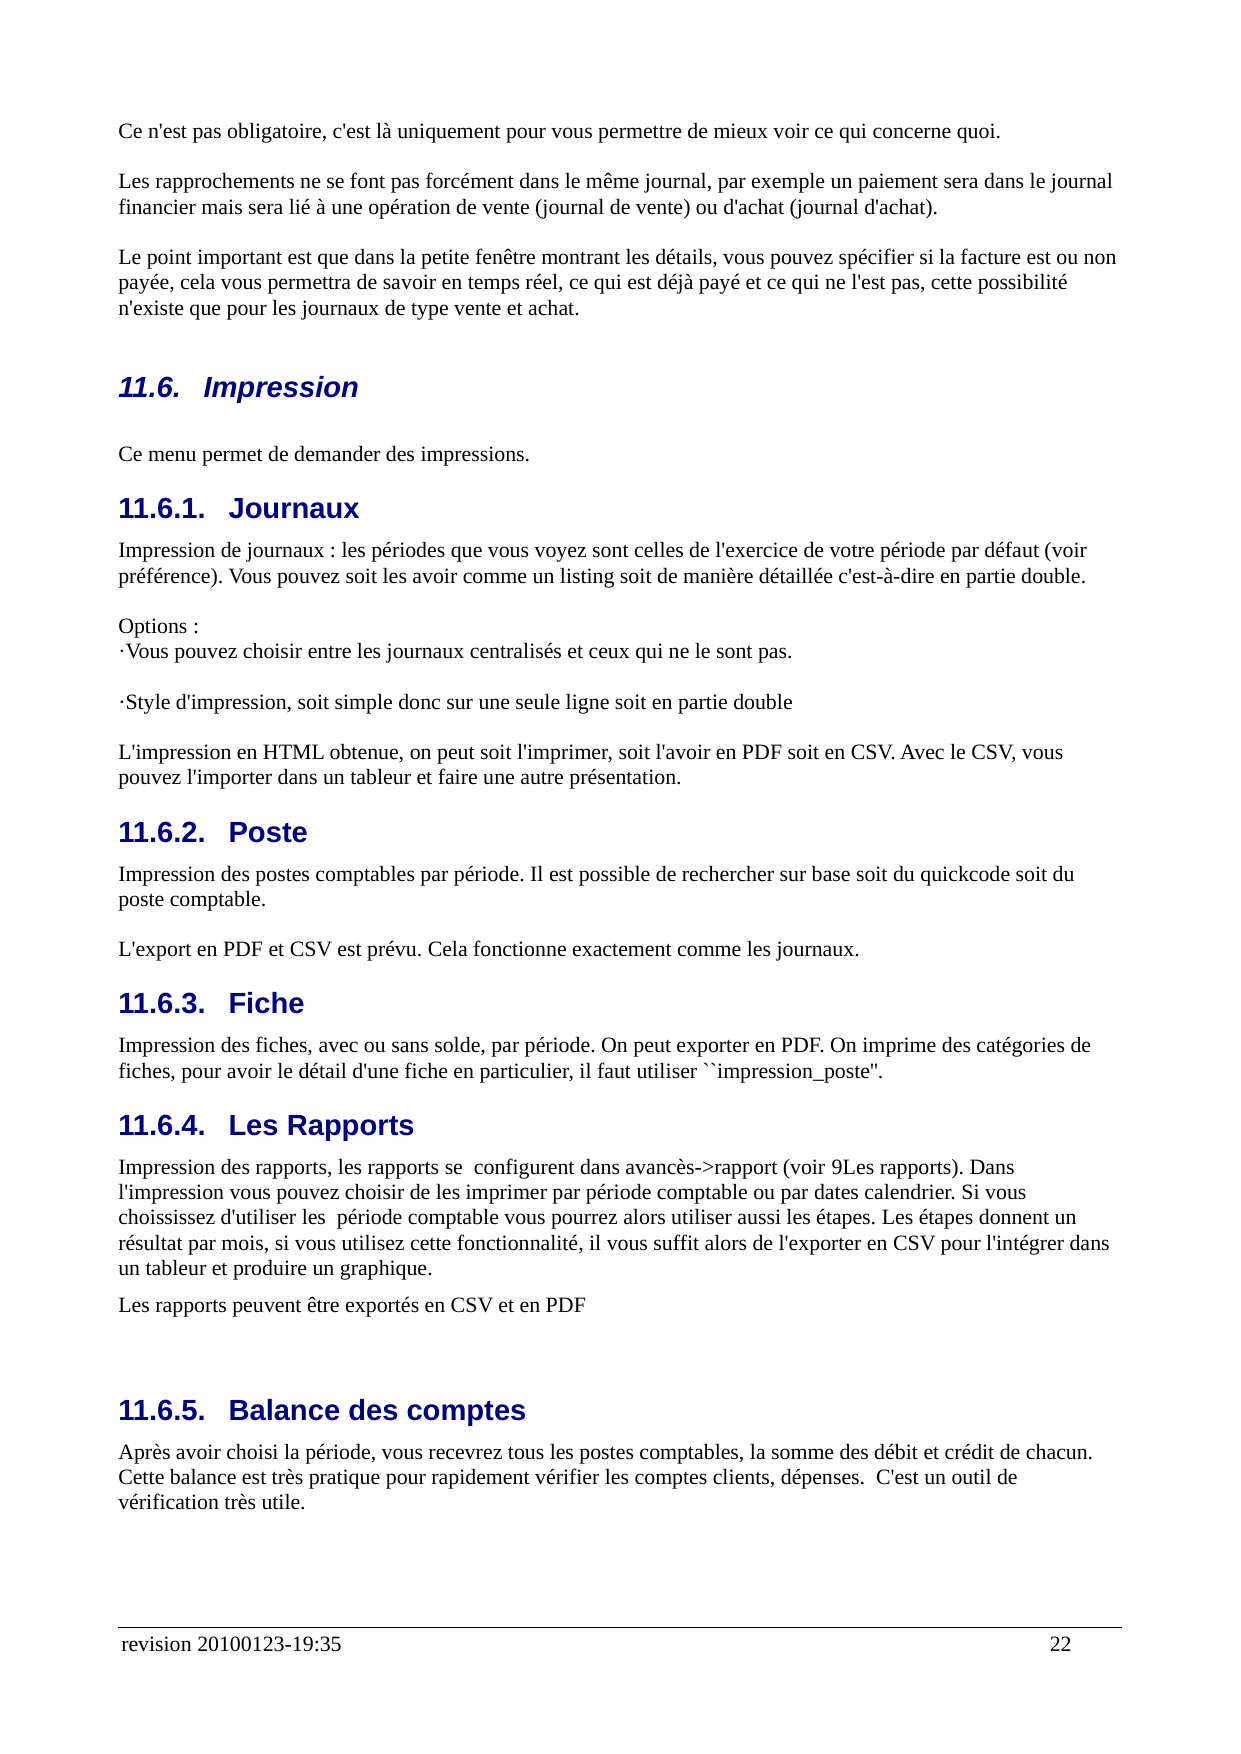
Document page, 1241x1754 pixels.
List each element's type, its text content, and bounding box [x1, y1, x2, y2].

subtitle Fiche [118, 986, 1122, 1020]
subtitle Balance des comptes [118, 1393, 1122, 1426]
text Ce n'est pas obligatoire, c'est là uniquement pour vous permettre de mieux voir ce qui concerne quoi. [118, 118, 1122, 143]
text Options : [118, 613, 1122, 638]
subtitle Les Rapports [118, 1108, 1122, 1141]
text Le point important est que dans la petite fenêtre montrant les détails, vous pouvez spécifier si la facture est ou non payée, cela vous permettra de savoir en temps réel, ce qui est déjà payé et ce qui ne l'est pas, cette possibilité n'existe que pour les journaux de type vente et achat. [118, 244, 1122, 320]
text L'impression en HTML obtenue, on peut soit l'imprimer, soit l'avoir en PDF soit en CSV. Avec le CSV, vous pouvez l'importer dans un tableur et faire une autre présentation. [118, 739, 1122, 789]
text Les rapprochements ne se font pas forcément dans le même journal, par exemple un paiement sera dans le journal financier mais sera lié à une opération de vente (journal de vente) ou d'achat (journal d'achat). [118, 168, 1122, 219]
text Impression des postes comptables par période. Il est possible de rechercher sur base soit du quickcode soit du poste comptable. [118, 861, 1122, 911]
text Impression de journaux : les périodes que vous voyez sont celles de l'exercice de votre période par défaut (voir préférence). Vous pouvez soit les avoir comme un listing soit de manière détaillée c'est-à-dire en partie double. [118, 537, 1122, 588]
text ·Vous pouvez choisir entre les journaux centralisés et ceux qui ne le sont pas. [118, 638, 1122, 663]
subtitle Poste [118, 814, 1122, 848]
text Impression des rapports, les rapports se configurent dans avancès->rapport (voir 9Les rapports). Dans l'impression vous pouvez choisir de les imprimer par période comptable ou par dates calendrier. Si vous choississez d'utiliser les période comptable vous pourrez alors utiliser aussi les étapes. Les étapes donnent un résultat par mois, si vous utilisez cette fonctionnalité, il vous suffit alors de l'exporter en CSV pour l'intégrer dans un tableur et produire un graphique. [118, 1154, 1122, 1280]
subtitle Impression [118, 370, 1122, 403]
text L'export en PDF et CSV est prévu. Cela fonctionne exactement comme les journaux. [118, 936, 1122, 961]
text Impression des fiches, avec ou sans solde, par période. On peut exporter en PDF. On imprime des catégories de fiches, pour avoir le détail d'une fiche en particulier, il faut utiliser ``impression_poste''. [118, 1032, 1122, 1083]
text Après avoir choisi la période, vous recevrez tous les postes comptables, la somme des débit et crédit de chacun. Cette balance est très pratique pour rapidement vérifier les comptes clients, dépenses. C'est un outil de vérification très utile. [118, 1439, 1122, 1514]
text Ce menu permet de demander des impressions. [118, 441, 1122, 466]
text ·Style d'impression, soit simple donc sur une seule ligne soit en partie double [118, 689, 1122, 714]
subtitle Journaux [118, 491, 1122, 525]
text Les rapports peuvent être exportés en CSV et en PDF [118, 1292, 1122, 1318]
